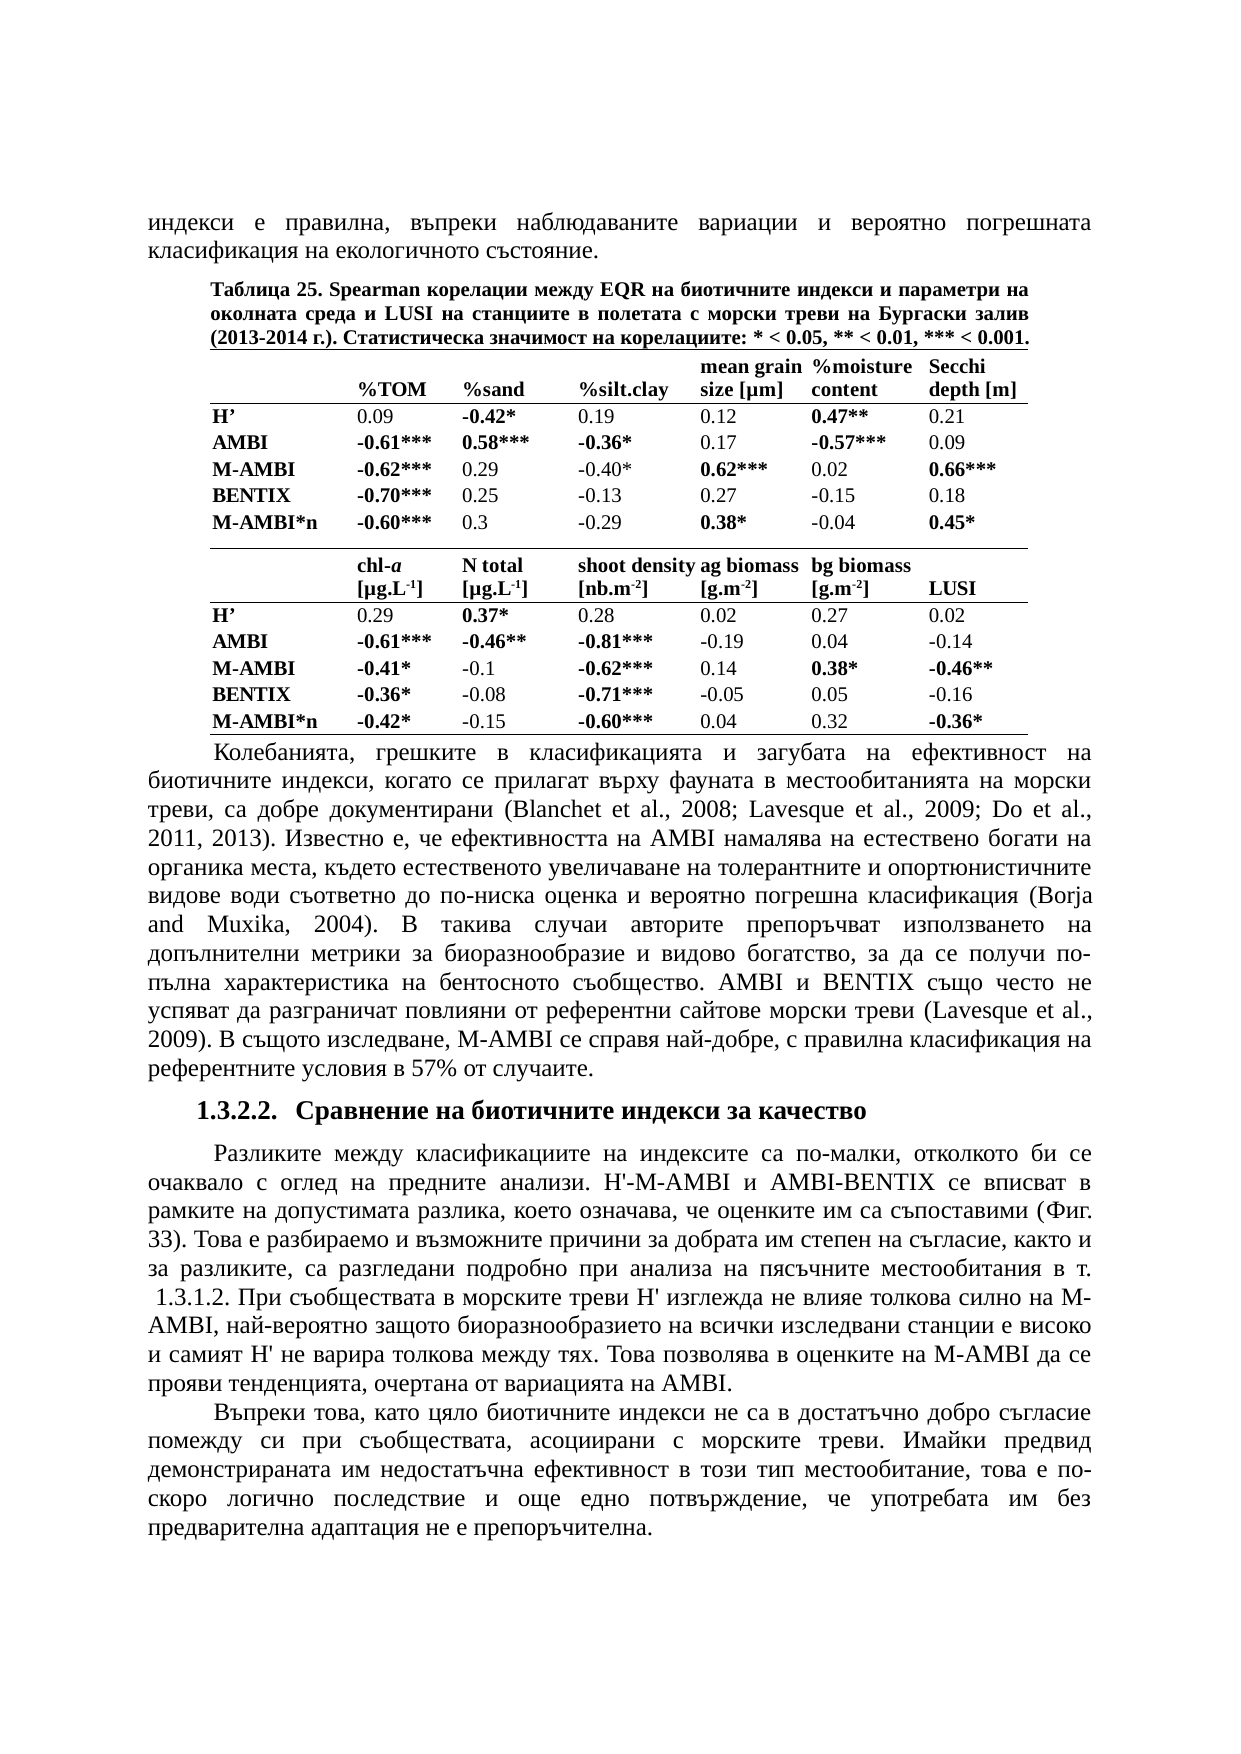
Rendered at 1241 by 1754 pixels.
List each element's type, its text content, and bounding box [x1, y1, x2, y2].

text индекси е правилна, въпреки наблюдаваните вариации и вероятно погрешната класификация на екологичното състояние. [148, 207, 1093, 264]
text Въпреки това, като цяло биотичните индекси не са в достатъчно добро съгласие помежду си при съобществата, асоциирани с морските треви. Имайки предвид демонстрираната им недостатъчна ефективност в този тип местообитание, това е по-скоро логично последствие и още едно потвърждение, че употребата им без предварителна адаптация не е препоръчителна. [148, 1397, 1093, 1540]
subtitle Сравнение на биотичните индекси за качество [266, 1094, 1093, 1125]
text Колебанията, грешките в класификацията и загубата на ефективност на биотичните индекси, когато се прилагат върху фауната в местообитанията на морски треви, са добре документирани (Blanchet et al., 2008; Lavesque et al., 2009; Do et al., 2011, 2013). Известно е, че ефективността на AMBI намалява на естествено богати на органика места, където естественото увеличаване на толерантните и опортюнистичните видове води съответно до по-ниска оценка и вероятно погрешна класификация (Borja and Muxika, 2004). В такива случаи авторите препоръчват използването на допълнителни метрики за биоразнообразие и видово богатство, за да се получи по-пълна характеристика на бентосното съобщество. AMBI и BENTIX също често не успяват да разграничат повлияни от референтни сайтове морски треви (Lavesque et al., 2009). В същото изследване, M-AMBI се справя най-добре, с правилна класификация на референтните условия в 57% от случаите. [148, 737, 1093, 1082]
text Разликите между класификациите на индексите са по-малки, отколкото би се очаквало с оглед на предните анализи. H'-M-AMBI и AMBI-BENTIX се вписват в рамките на допустимата разлика, което означава, че оценките им са съпоставими (Фиг. 33). Това е разбираемо и възможните причини за добрата им степен на съгласие, както и за разликите, са разгледани подробно при анализа на пясъчните местообитания в т. 1.3.1.2. При съобществата в морските треви H' изглежда не влияе толкова силно на M-AMBI, най-вероятно защото биоразнообразието на всички изследвани станции е високо и самият H' не варира толкова между тях. Това позволява в оценките на M-AMBI да се прояви тенденцията, очертана от вариацията на AMBI. [148, 1138, 1093, 1397]
text Таблица 25. Spearman корелации между EQR на биотичните индекси и параметри на околната среда и LUSI на станциите в полетата с морски треви на Бургаски залив (2013-2014 г.). Статистическа значимост на корелациите: * < 0.05, ** < 0.01, *** < 0.001. [210, 277, 1030, 737]
